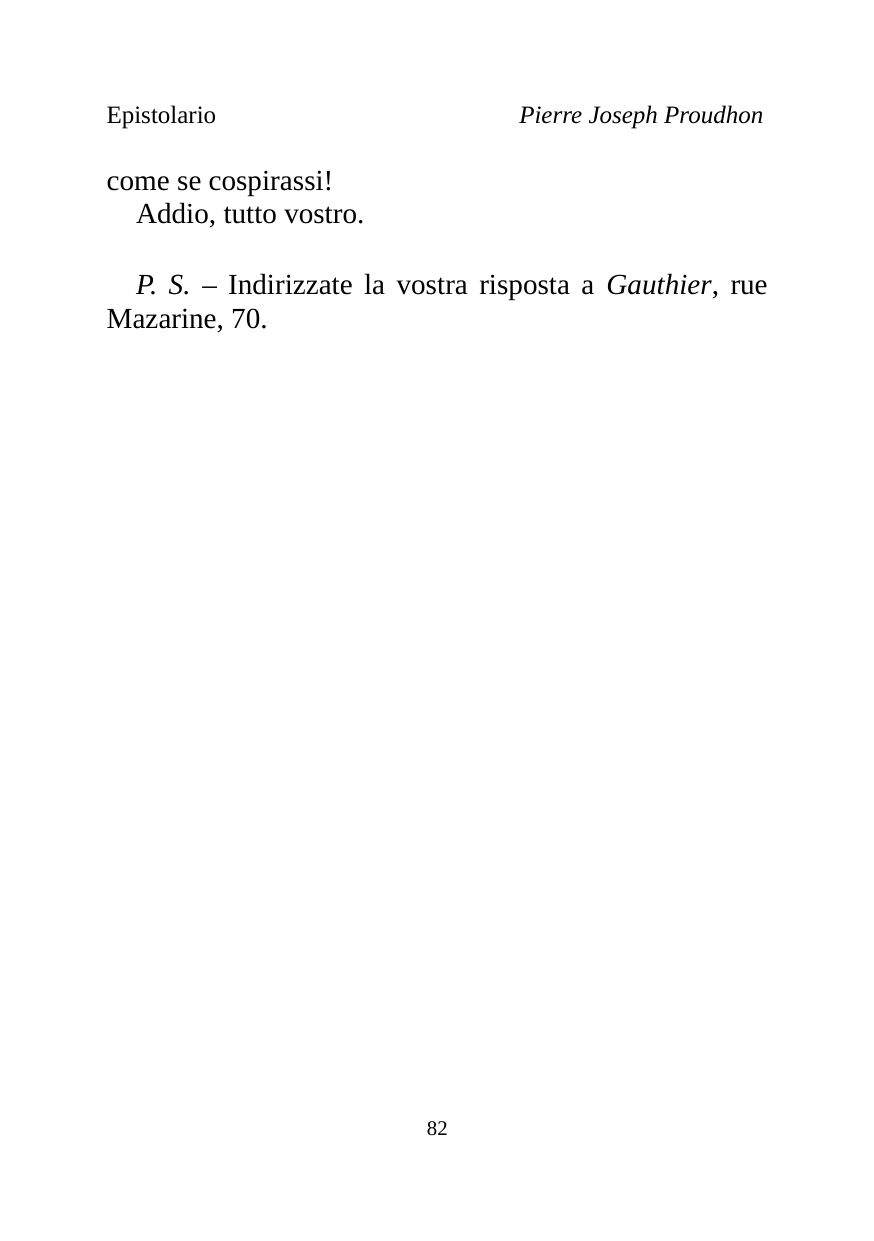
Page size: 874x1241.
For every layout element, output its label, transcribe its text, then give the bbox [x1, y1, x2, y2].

text P. S. – Indirizzate la vostra risposta a Gauthier, rue Mazarine, 70. [106, 267, 768, 334]
text Addio, tutto vostro. [106, 196, 768, 230]
text come se cospirassi! [106, 163, 768, 196]
